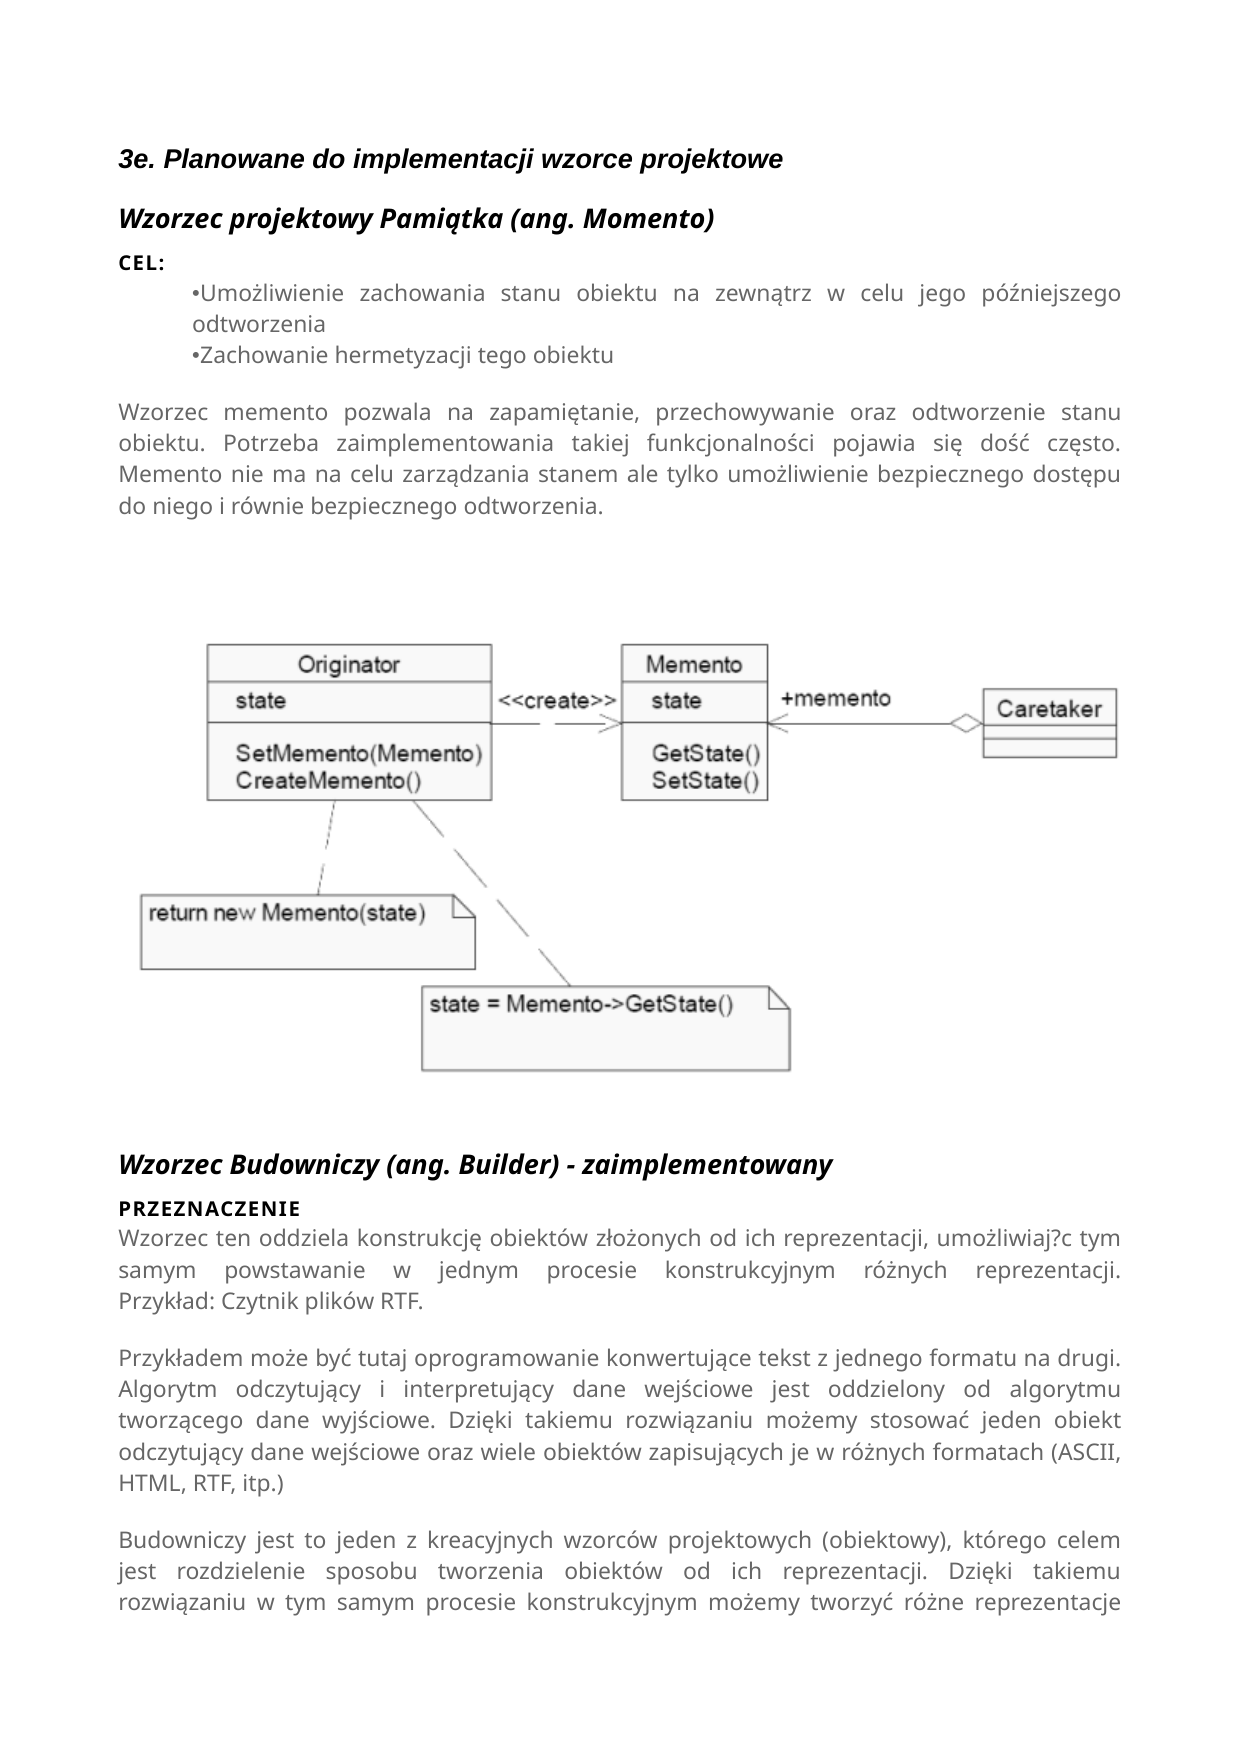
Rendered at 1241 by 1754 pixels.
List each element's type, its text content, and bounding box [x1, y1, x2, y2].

subtitle CEL: [118, 249, 1122, 276]
subtitle PRZEZNACZENIE [118, 1194, 1122, 1222]
picture [126, 568, 1131, 1080]
text Budowniczy jest to jeden z kreacyjnych wzorców projektowych (obiektowy), którego celem jest rozdzielenie sposobu tworzenia obiektów od ich reprezentacji. Dzięki takiemu rozwiązaniu w tym samym procesie konstrukcyjnym możemy tworzyć różne reprezentacje [118, 1524, 1122, 1617]
text Wzorzec memento pozwala na zapamiętanie, przechowywanie oraz odtworzenie stanu obiektu. Potrzeba zaimplementowania takiej funkcjonalności pojawia się dość często. Memento nie ma na celu zarządzania stanem ale tylko umożliwienie bezpiecznego dostępu do niego i równie bezpiecznego odtworzenia. [118, 396, 1122, 521]
subtitle 3e. Planowane do implementacji wzorce projektowe [118, 143, 1122, 174]
list Zachowanie hermetyzacji tego obiektu [118, 339, 1122, 370]
subtitle Wzorzec Budowniczy (ang. Builder) - zaimplementowany [118, 1145, 1122, 1182]
list Umożliwienie zachowania stanu obiektu na zewnątrz w celu jego późniejszego odtworzenia [118, 276, 1122, 339]
text Wzorzec ten oddziela konstrukcję obiektów złożonych od ich reprezentacji, umożliwiaj?c tym samym powstawanie w jednym procesie konstrukcyjnym różnych reprezentacji. Przykład: Czytnik plików RTF. [118, 1222, 1122, 1316]
text Przykładem może być tutaj oprogramowanie konwertujące tekst z jednego formatu na drugi. Algorytm odczytujący i interpretujący dane wejściowe jest oddzielony od algorytmu tworzącego dane wyjściowe. Dzięki takiemu rozwiązaniu możemy stosować jeden obiekt odczytujący dane wejściowe oraz wiele obiektów zapisujących je w różnych formatach (ASCII, HTML, RTF, itp.) [118, 1342, 1122, 1498]
subtitle Wzorzec projektowy Pamiątka (ang. Momento) [118, 199, 1122, 236]
